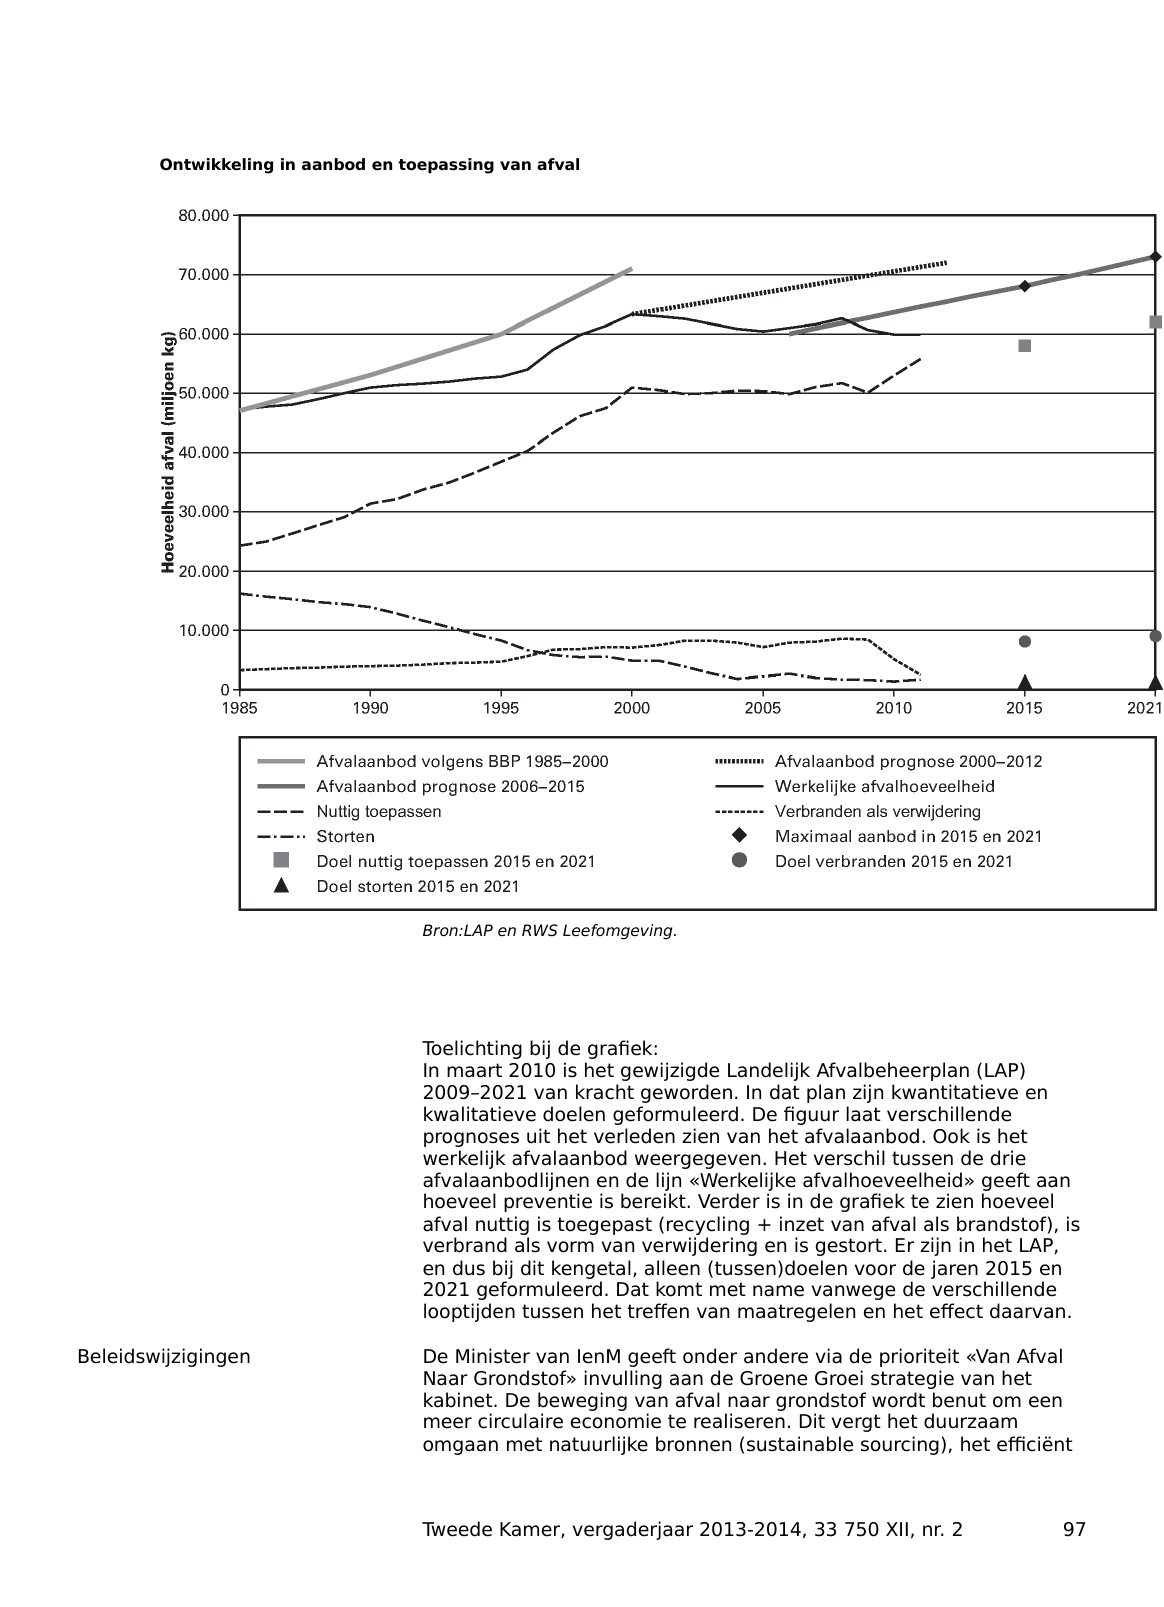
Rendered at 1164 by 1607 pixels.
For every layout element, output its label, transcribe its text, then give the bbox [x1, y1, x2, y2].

picture [159, 207, 1164, 911]
text Ontwikkeling in aanbod en toepassing van afval [159, 156, 1163, 174]
text Toelichting bij de grafiek: [422, 1038, 1087, 1059]
text De Minister van IenM geeft onder andere via de prioriteit «Van Afval Naar Grondstof» invulling aan de Groene Groei strategie van het kabinet. De beweging van afval naar grondstof wordt benut om een meer circulaire economie te realiseren. Dit vergt het duurzaam omgaan met natuurlijke bronnen (sustainable sourcing), het efficiënt [422, 1346, 1087, 1455]
text Beleidswijzigingen [77, 1346, 399, 1367]
text Bron:LAP en RWS Leefomgeving. [422, 922, 1163, 940]
text In maart 2010 is het gewijzigde Landelijk Afvalbeheerplan (LAP) 2009–2021 van kracht geworden. In dat plan zijn kwantitatieve en kwalitatieve doelen geformuleerd. De figuur laat verschillende prognoses uit het verleden zien van het afvalaanbod. Ook is het werkelijk afvalaanbod weergegeven. Het verschil tussen de drie afvalaanbodlijnen en de lijn «Werkelijke afvalhoeveelheid» geeft aan hoeveel preventie is bereikt. Verder is in de grafiek te zien hoeveel afval nuttig is toegepast (recycling + inzet van afval als brandstof), is verbrand als vorm van verwijdering en is gestort. Er zijn in het LAP, en dus bij dit kengetal, alleen (tussen)doelen voor de jaren 2015 en 2021 geformuleerd. Dat komt met name vanwege de verschillende looptijden tussen het treffen van maatregelen en het effect daarvan. [422, 1059, 1087, 1323]
